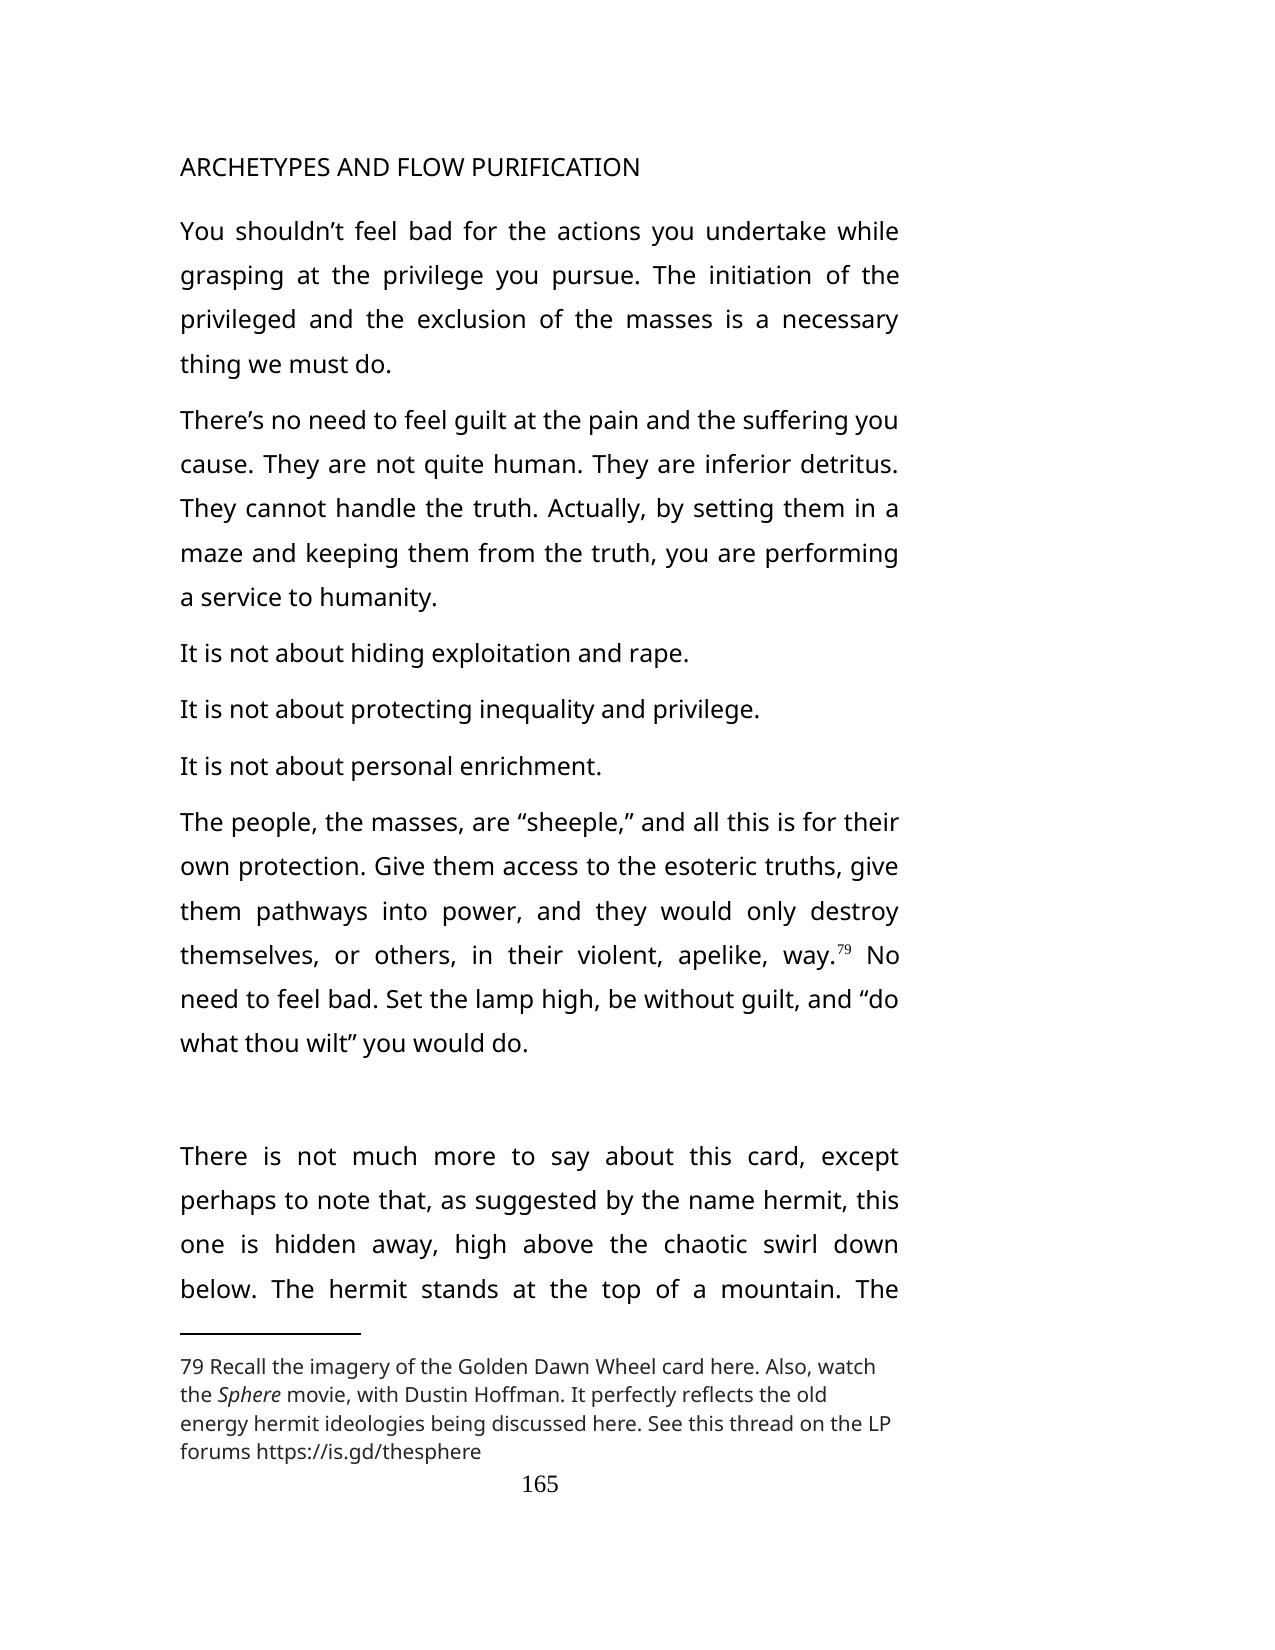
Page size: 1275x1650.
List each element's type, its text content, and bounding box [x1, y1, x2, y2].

text The people, the masses, are “sheeple,” and all this is for their own protection. Give them access to the esoteric truths, give them pathways into power, and they would only destroy themselves, or others, in their violent, apelike, way. No need to feel bad. Set the lamp high, be without guilt, and “do what thou wilt” you would do. [180, 805, 900, 1060]
text There is not much more to say about this card, except perhaps to note that, as suggested by the name hermit, this one is hidden away, high above the chaotic swirl down below. The hermit stands at the top of a mountain. The [180, 1138, 900, 1305]
text Recall the imagery of the Golden Dawn Wheel card here. Also, watch the Sphere movie, with Dustin Hoffman. It perfectly reflects the old energy hermit ideologies being discussed here. See this thread on the LP forums https://is.gd/thesphere [180, 1352, 900, 1466]
text It is not about personal enrichment. [180, 748, 900, 782]
text There’s no need to feel guilt at the pain and the suffering you cause. They are not quite human. They are inferior detritus. They cannot handle the truth. Actually, by setting them in a maze and keeping them from the truth, you are performing a service to humanity. [180, 403, 900, 614]
text It is not about hiding exploitation and rape. [180, 636, 900, 670]
text You shouldn’t feel bad for the actions you undertake while grasping at the privilege you pursue. The initiation of the privileged and the exclusion of the masses is a necessary thing we must do. [180, 213, 900, 380]
text It is not about protecting inequality and privilege. [180, 692, 900, 726]
